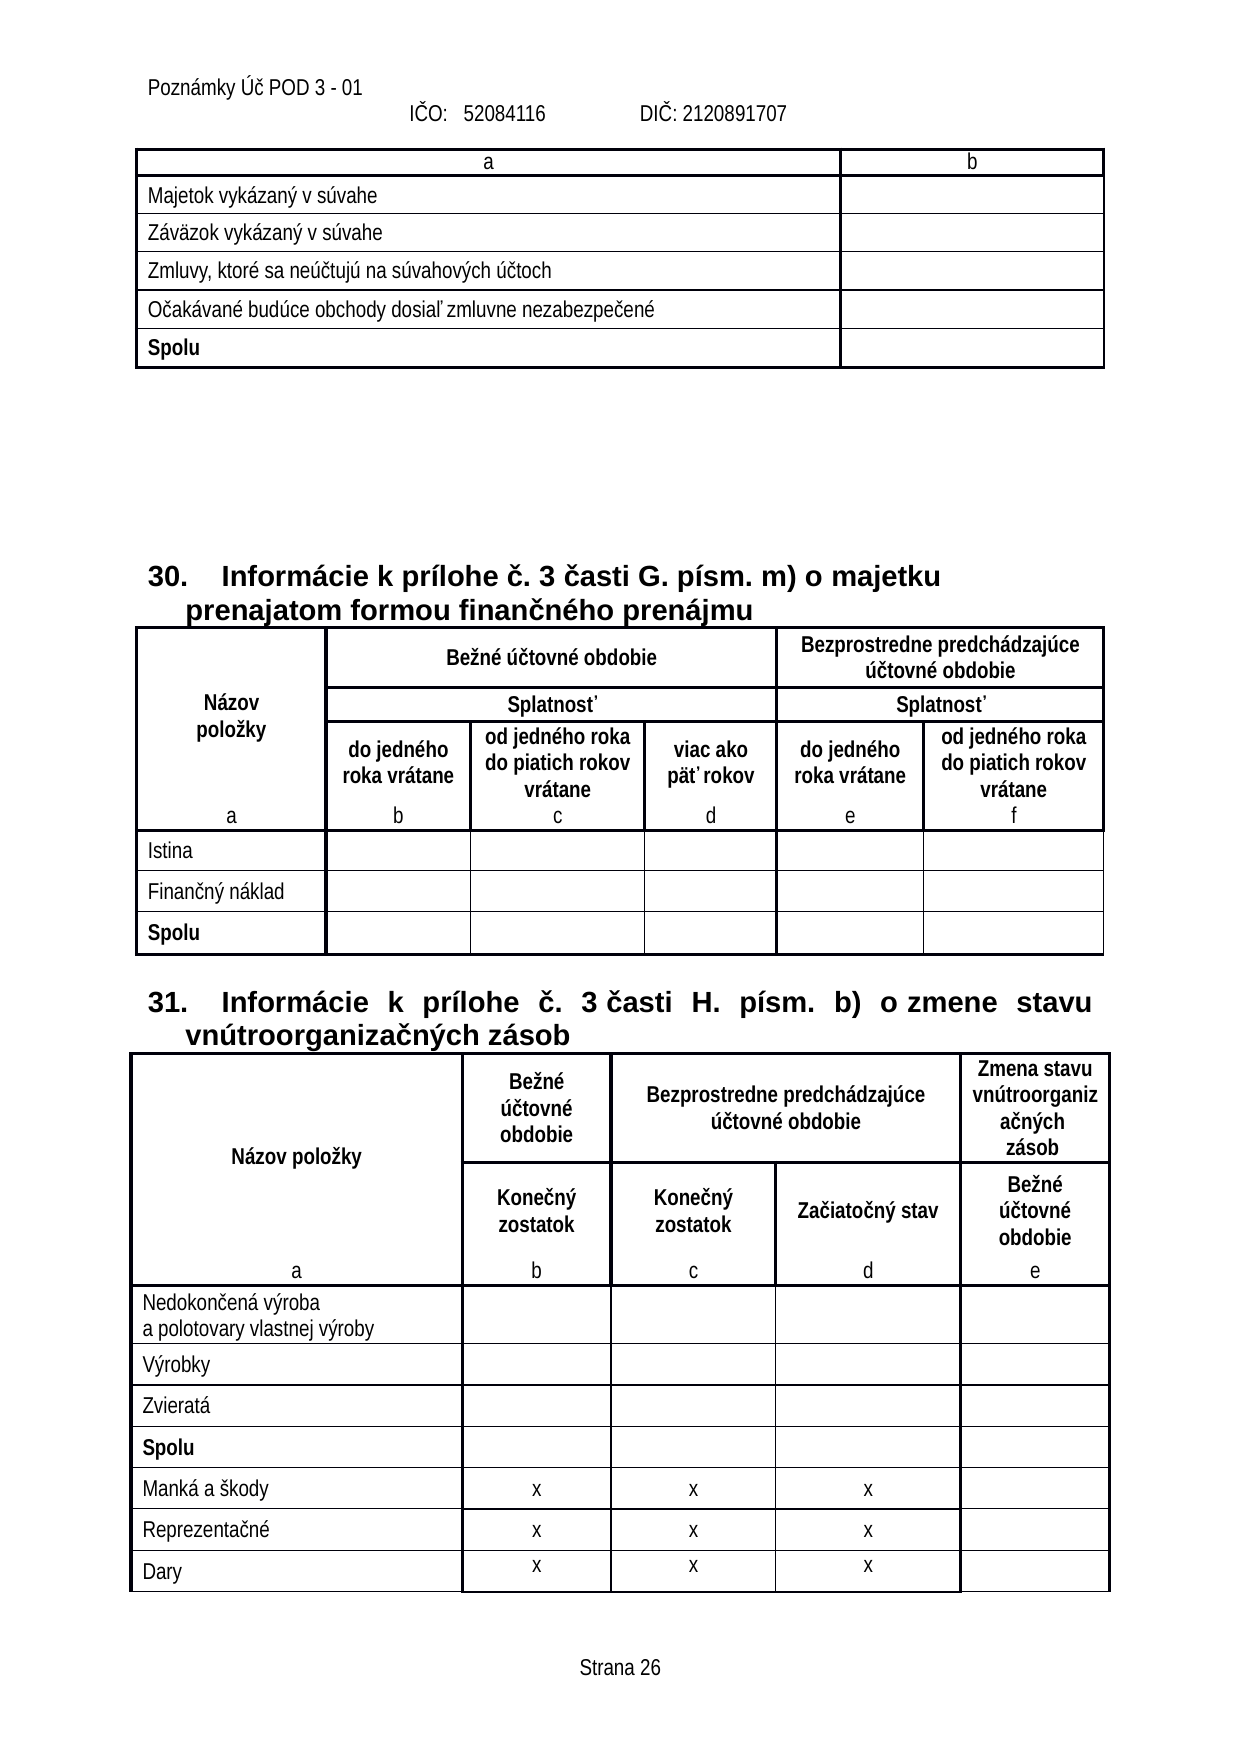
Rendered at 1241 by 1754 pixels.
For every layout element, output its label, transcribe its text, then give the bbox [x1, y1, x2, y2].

table_cell [776, 1427, 959, 1467]
table_cell b [328, 802, 469, 828]
table_cell [776, 1386, 959, 1426]
table_cell d [777, 1258, 959, 1284]
table_cell c [613, 1258, 774, 1284]
table_cell [776, 1344, 959, 1384]
table_cell [471, 871, 644, 911]
title Informácie k prílohe č. 3 časti H. písm. b) o zmene stavu vnútroorganizačných zásob [148, 985, 1092, 1052]
table_cell b [464, 1258, 609, 1284]
table_header Názov položky [138, 629, 324, 802]
table_cell Splatnosť [328, 689, 775, 720]
table_cell x [776, 1510, 959, 1549]
table_cell [962, 1468, 1108, 1508]
table_cell [464, 1427, 610, 1467]
table_cell c [472, 802, 643, 828]
table_cell Očakávané budúce obchody dosiaľ zmluvne nezabezpečené [138, 291, 839, 328]
table_cell [962, 1509, 1108, 1549]
table_cell [328, 871, 470, 911]
table_cell a [133, 1258, 461, 1284]
table_cell Bežné účtovné obdobie [962, 1164, 1108, 1257]
table_cell [962, 1344, 1108, 1384]
table_cell Spolu [138, 329, 839, 366]
table_cell do jedného roka vrátane [328, 723, 469, 802]
table_cell Konečný zostatok [464, 1164, 609, 1257]
table_header Bezprostredne predchádzajúce účtovné obdobie [778, 629, 1102, 686]
table_cell Splatnosť [778, 689, 1102, 720]
table_cell b [842, 151, 1102, 174]
table_cell x [776, 1551, 959, 1591]
table_cell [464, 1386, 610, 1426]
table_cell [842, 329, 1103, 366]
table_cell [842, 177, 1103, 212]
table_cell [778, 871, 923, 911]
table_cell x [776, 1468, 959, 1508]
table_header Bežné účtovné obdobie [328, 629, 775, 686]
table_cell [645, 871, 775, 911]
table_cell od jedného roka do piatich rokov vrátane [472, 723, 643, 802]
table_cell [842, 214, 1103, 251]
table_cell Zvieratá [133, 1386, 461, 1426]
table_cell Istina [138, 832, 324, 870]
table_cell [612, 1344, 775, 1384]
table_cell Výrobky [133, 1344, 461, 1384]
table_cell Zmluvy, ktoré sa neúčtujú na súvahových účtoch [138, 252, 839, 289]
table_cell a [138, 151, 839, 174]
table_cell x [612, 1468, 775, 1508]
table_header Bezprostredne predchádzajúce účtovné obdobie [613, 1055, 959, 1161]
table_cell Začiatočný stav [777, 1164, 959, 1257]
title Informácie k prílohe č. 3 časti G. písm. m) o majetku prenajatom formou finančného prenájmu [148, 559, 1092, 626]
table_cell [924, 912, 1103, 952]
table_cell [924, 871, 1103, 911]
table_cell Manká a škody [133, 1468, 461, 1508]
table_cell od jedného roka do piatich rokov vrátane [925, 723, 1102, 802]
table_cell a [138, 802, 324, 828]
table_cell [612, 1427, 775, 1467]
table_cell x [464, 1551, 610, 1591]
table_cell x [464, 1510, 610, 1549]
table_cell d [646, 802, 775, 828]
table_cell viac ako päť rokov [646, 723, 775, 802]
table_cell [962, 1427, 1108, 1467]
table_cell x [612, 1510, 775, 1549]
table_cell f [925, 802, 1102, 828]
table_cell [464, 1287, 610, 1343]
table_cell Konečný zostatok [613, 1164, 774, 1257]
table_cell x [464, 1468, 610, 1508]
table_cell [778, 912, 923, 952]
table_cell [471, 912, 644, 952]
table_cell [645, 832, 775, 870]
table_header Zmena stavu vnútroorganizačných zásob [962, 1055, 1108, 1161]
table_cell Majetok vykázaný v súvahe [138, 177, 839, 212]
table_cell [962, 1386, 1108, 1426]
table_cell [612, 1287, 775, 1343]
table_cell do jedného roka vrátane [778, 723, 922, 802]
table_cell [842, 252, 1103, 289]
table_cell e [962, 1258, 1108, 1284]
table_header Bežné účtovné obdobie [464, 1055, 609, 1161]
table_cell [776, 1287, 959, 1343]
table_cell [328, 912, 470, 952]
table_cell [471, 832, 644, 870]
table_cell Reprezentačné [133, 1509, 461, 1549]
table_cell e [778, 802, 922, 828]
table_cell [612, 1386, 775, 1426]
table_cell [778, 832, 923, 870]
table_cell Záväzok vykázaný v súvahe [138, 214, 839, 251]
table_header Názov položky [133, 1055, 461, 1257]
table_cell Spolu [138, 912, 324, 952]
table_cell Dary [133, 1551, 461, 1591]
table_cell Spolu [133, 1427, 461, 1467]
table_cell Finančný náklad [138, 871, 324, 911]
table_cell Nedokončená výroba a polotovary vlastnej výroby [133, 1287, 461, 1343]
table_cell [464, 1344, 610, 1384]
table_cell [842, 291, 1103, 328]
table_cell [328, 832, 470, 870]
table_cell [962, 1551, 1108, 1591]
table_cell [962, 1287, 1108, 1343]
table_cell [924, 832, 1103, 870]
table_cell [645, 912, 775, 952]
table_cell x [612, 1551, 775, 1591]
